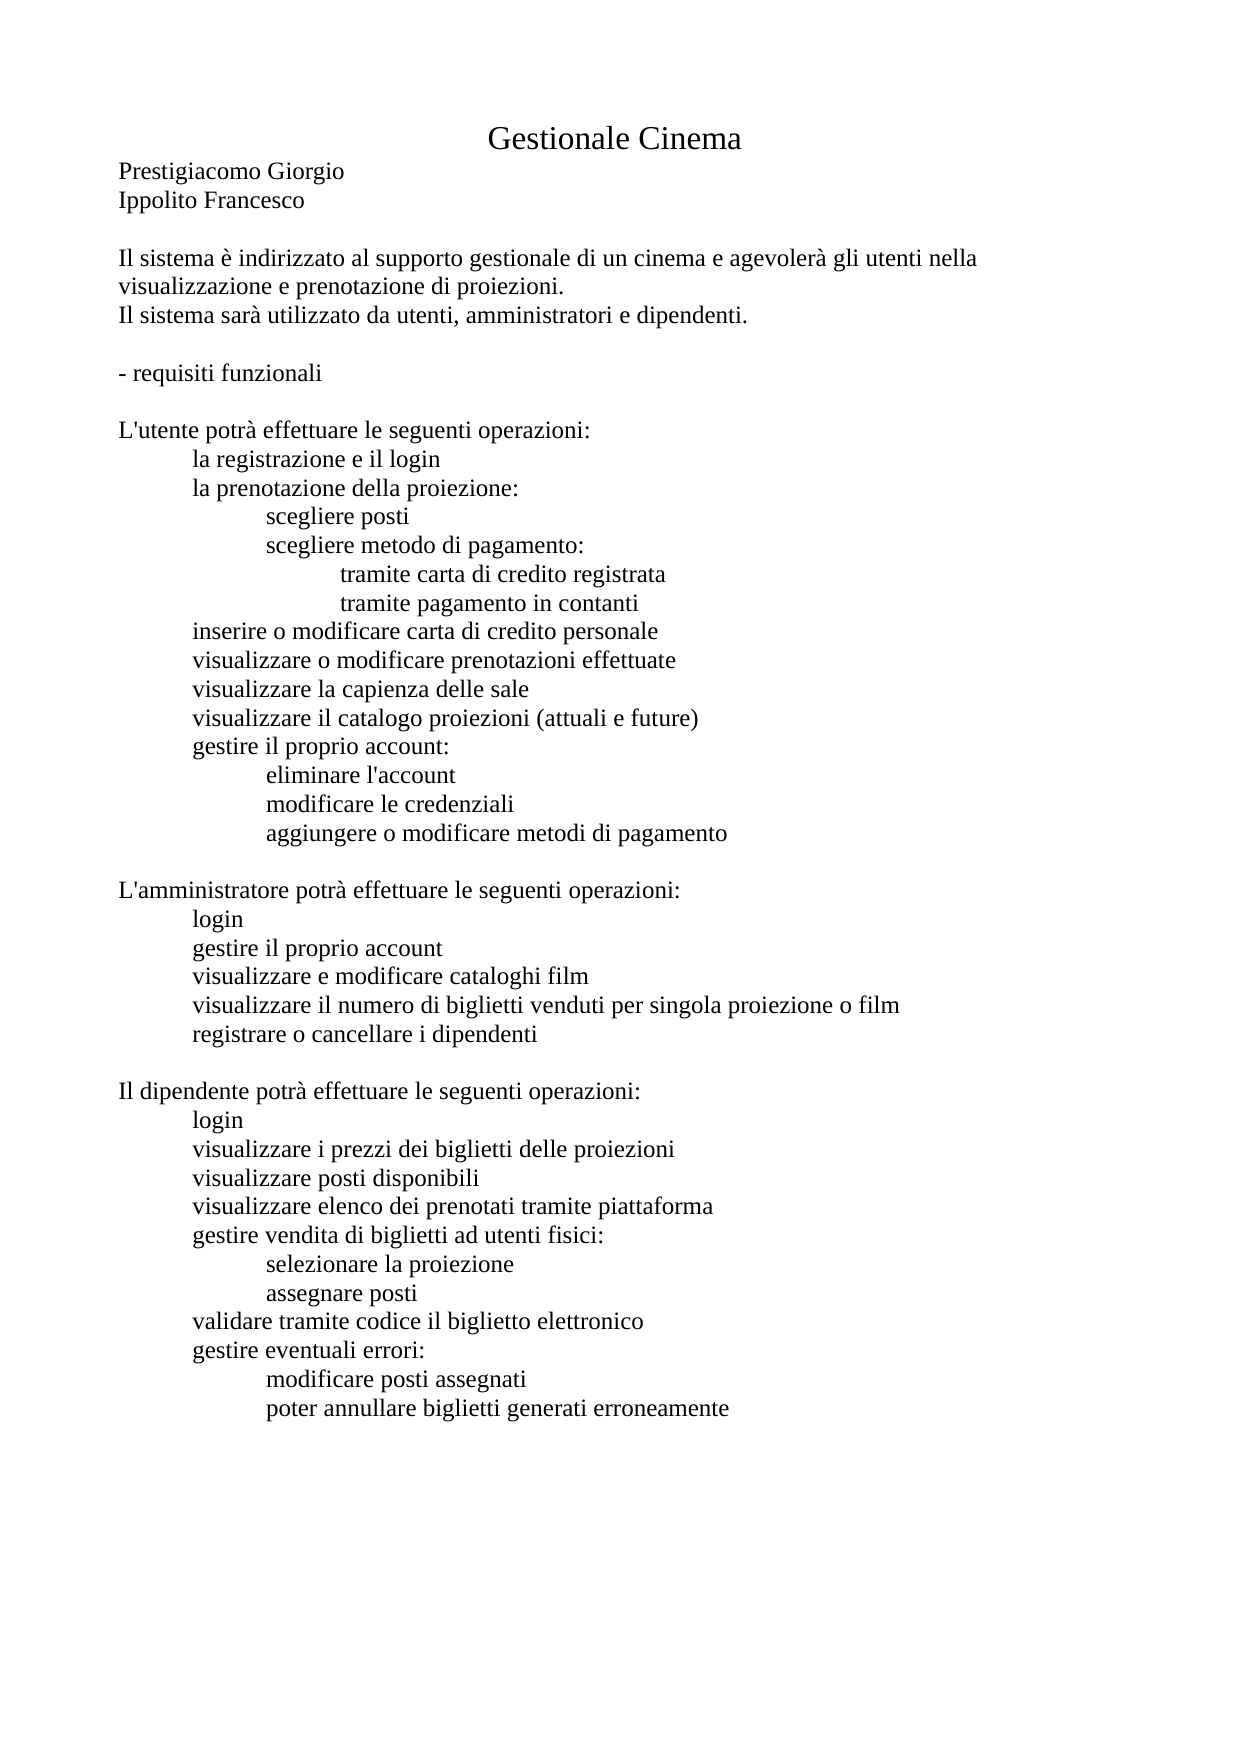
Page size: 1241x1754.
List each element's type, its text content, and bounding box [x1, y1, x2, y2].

text visualizzare il catalogo proiezioni (attuali e future) [118, 703, 1122, 731]
text aggiungere o modificare metodi di pagamento [118, 818, 1122, 846]
text login [118, 904, 1122, 933]
text scegliere metodo di pagamento: [118, 530, 1122, 559]
text registrare o cancellare i dipendenti [118, 1019, 1122, 1048]
text visualizzare elenco dei prenotati tramite piattaforma [118, 1191, 1122, 1220]
text - requisiti funzionali [118, 358, 1122, 386]
text Ippolito Francesco [118, 185, 1122, 214]
text selezionare la proiezione [118, 1249, 1122, 1278]
text visualizzare il numero di biglietti venduti per singola proiezione o film [118, 990, 1122, 1019]
text inserire o modificare carta di credito personale [118, 616, 1122, 645]
text L'amministratore potrà effettuare le seguenti operazioni: [118, 875, 1122, 904]
text modificare le credenziali [118, 789, 1122, 818]
text tramite pagamento in contanti [118, 588, 1122, 616]
text Il sistema sarà utilizzato da utenti, amministratori e dipendenti. [118, 300, 1122, 329]
text Gestionale Cinema [118, 118, 1122, 156]
text la prenotazione della proiezione: [118, 473, 1122, 501]
text visualizzare la capienza delle sale [118, 674, 1122, 703]
text validare tramite codice il biglietto elettronico [118, 1306, 1122, 1335]
text gestire il proprio account: [118, 731, 1122, 760]
text Il sistema è indirizzato al supporto gestionale di un cinema e agevolerà gli utenti nella visualizzazione e prenotazione di proiezioni. [118, 243, 1122, 300]
text poter annullare biglietti generati erroneamente [118, 1393, 1122, 1421]
text gestire eventuali errori: [118, 1335, 1122, 1364]
text visualizzare posti disponibili [118, 1163, 1122, 1191]
text Prestigiacomo Giorgio [118, 156, 1122, 185]
text Il dipendente potrà effettuare le seguenti operazioni: [118, 1076, 1122, 1105]
text gestire vendita di biglietti ad utenti fisici: [118, 1220, 1122, 1249]
text login [118, 1105, 1122, 1134]
text modificare posti assegnati [118, 1364, 1122, 1393]
text visualizzare e modificare cataloghi film [118, 961, 1122, 990]
text gestire il proprio account [118, 933, 1122, 961]
text visualizzare i prezzi dei biglietti delle proiezioni [118, 1134, 1122, 1163]
text scegliere posti [118, 501, 1122, 530]
text eliminare l'account [118, 760, 1122, 789]
text visualizzare o modificare prenotazioni effettuate [118, 645, 1122, 674]
text la registrazione e il login [118, 444, 1122, 473]
text assegnare posti [118, 1278, 1122, 1306]
text L'utente potrà effettuare le seguenti operazioni: [118, 415, 1122, 444]
text tramite carta di credito registrata [118, 559, 1122, 588]
